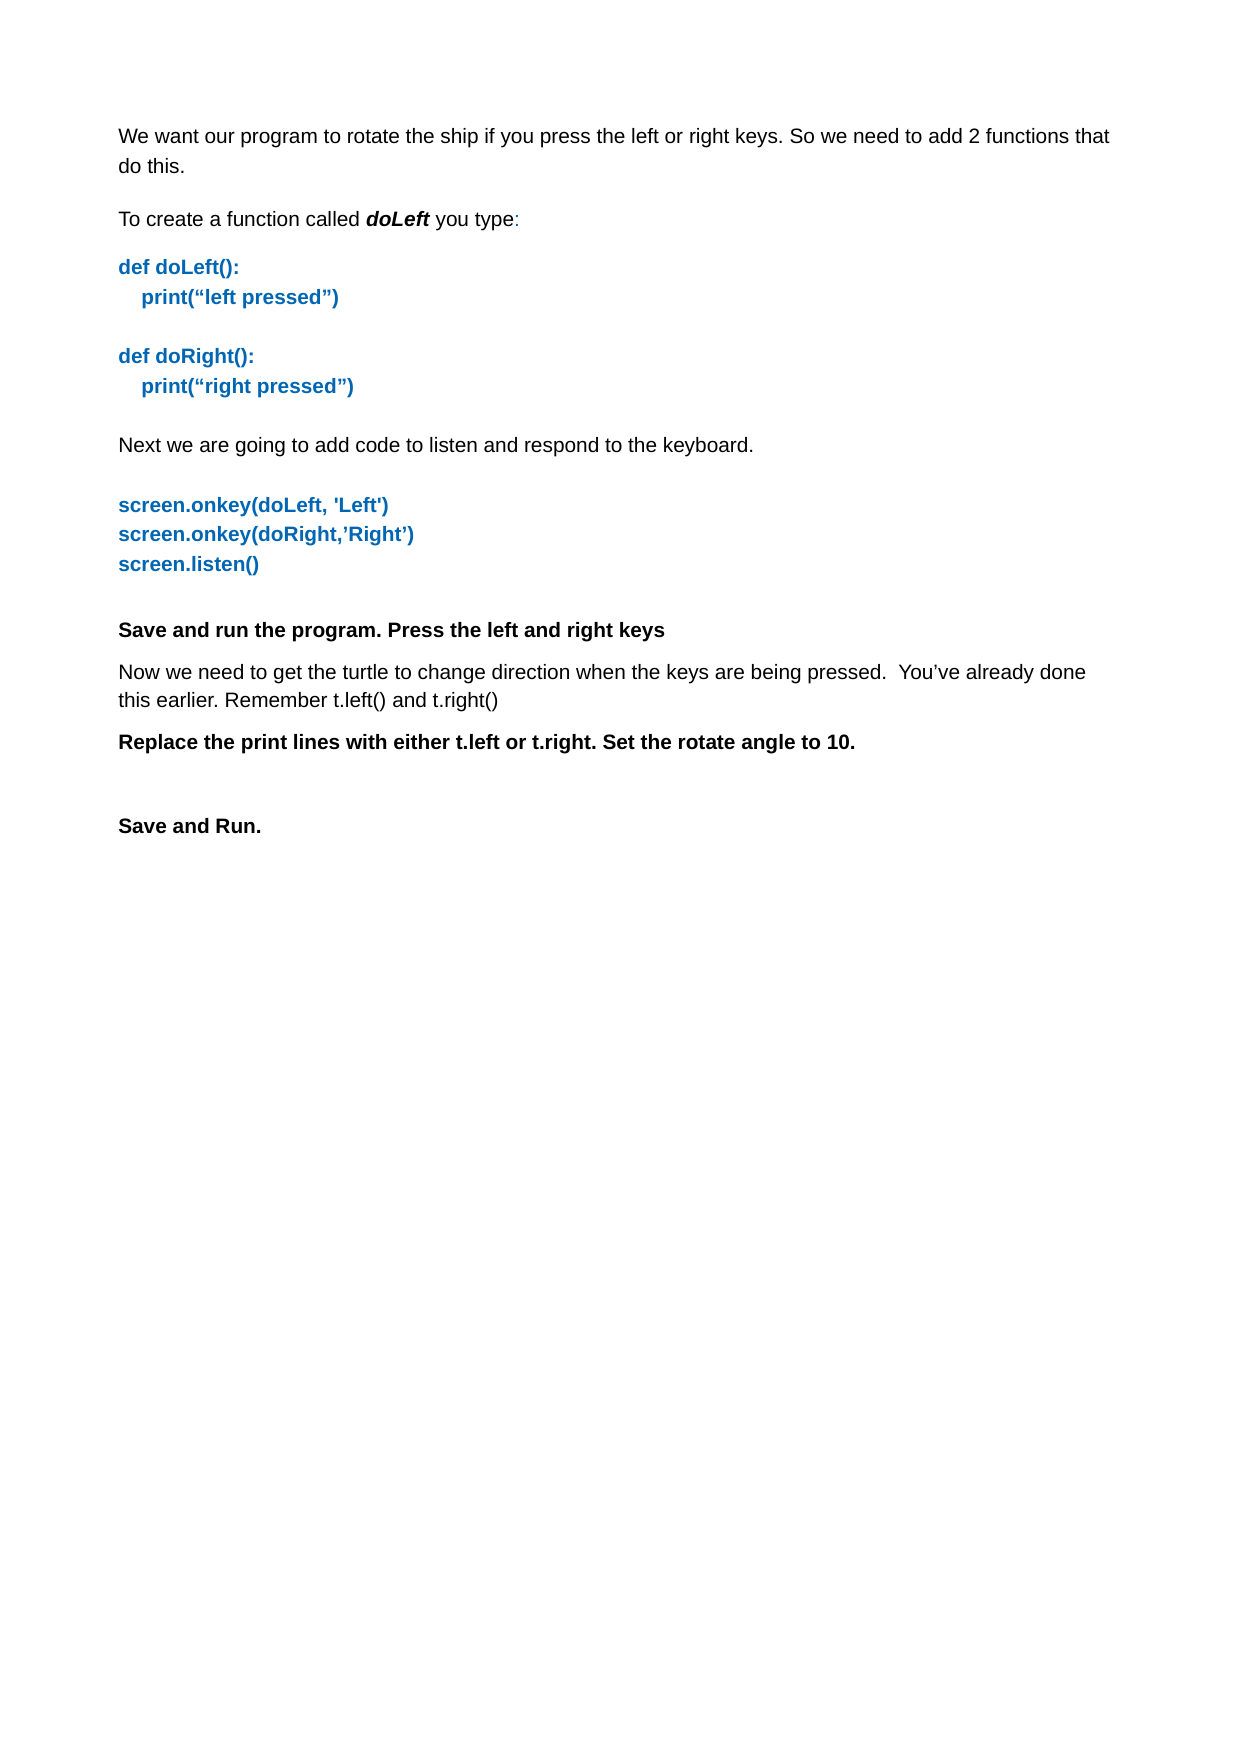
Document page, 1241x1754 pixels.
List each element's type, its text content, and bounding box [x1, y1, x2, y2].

text screen.onkey(doRight,’Right’) [118, 516, 1122, 546]
text Save and Run. [118, 814, 1122, 838]
text def doLeft(): [118, 249, 1122, 279]
text We want our program to rotate the ship if you press the left or right keys. So we need to add 2 functions that do this. [118, 118, 1122, 177]
text def doRight(): [118, 338, 1122, 368]
text To create a function called doLeft you type: [118, 207, 1122, 231]
text Now we need to get the turtle to change direction when the keys are being pressed. You’ve already done this earlier. Remember t.left() and t.right() [118, 660, 1122, 711]
text print(“right pressed”) [118, 368, 1122, 398]
text screen.onkey(doLeft, 'Left') [118, 487, 1122, 516]
text Next we are going to add code to listen and respond to the keyboard. [118, 427, 1122, 457]
text screen.listen() [118, 546, 1122, 576]
text print(“left pressed”) [118, 279, 1122, 309]
text Save and run the program. Press the left and right keys [118, 618, 1122, 642]
text Replace the print lines with either t.left or t.right. Set the rotate angle to 10. [118, 729, 1122, 753]
